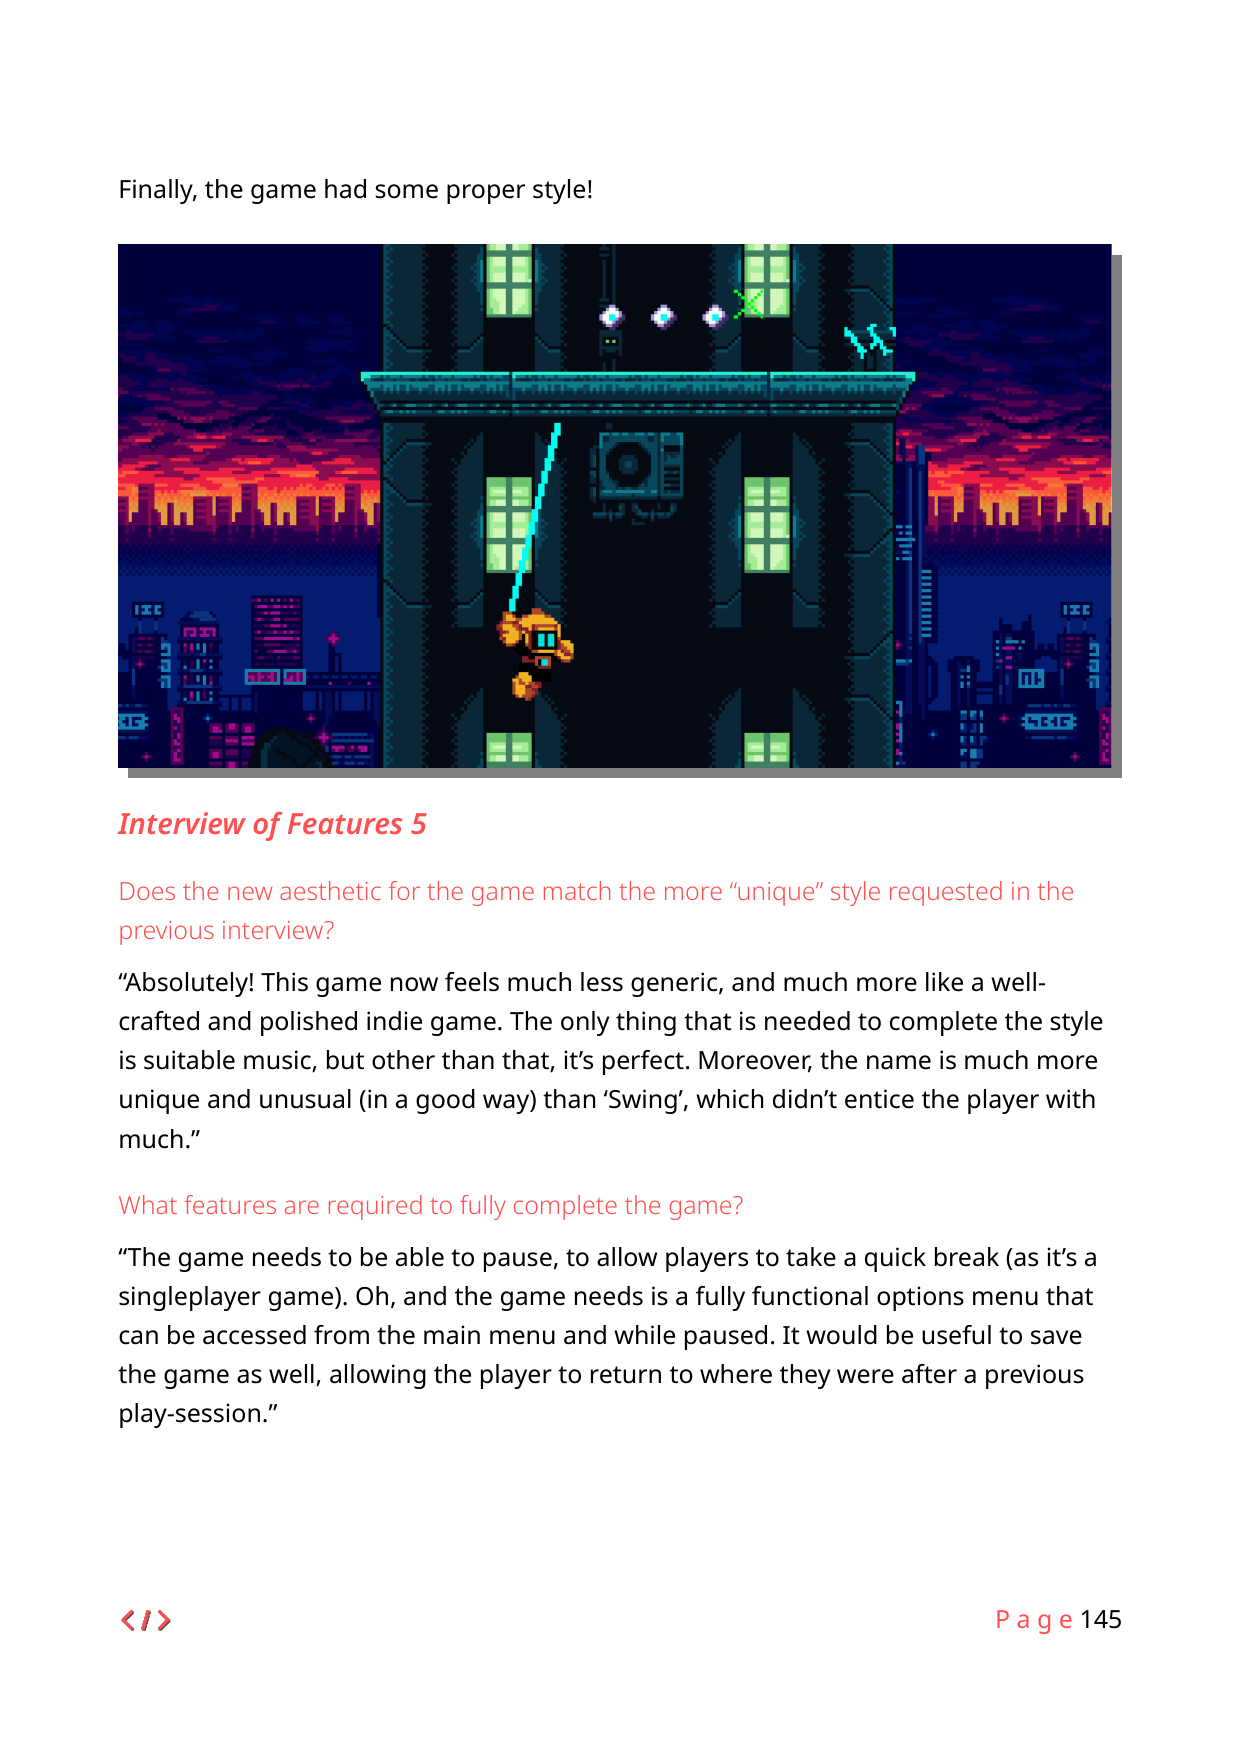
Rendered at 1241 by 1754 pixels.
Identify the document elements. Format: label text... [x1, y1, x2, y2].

subtitle What features are required to fully complete the game? [118, 1188, 1122, 1222]
subtitle Interview of Features 5 [118, 768, 1122, 843]
picture [118, 244, 1112, 768]
subtitle Does the new aesthetic for the game match the more “unique” style requested in the previous interview? [118, 874, 1122, 947]
text Finally, the game had some proper style! [118, 172, 1122, 206]
subtitle [118, 240, 1122, 255]
picture [116, 1591, 175, 1649]
text “Absolutely! This game now feels much less generic, and much more like a well-crafted and polished indie game. The only thing that is needed to complete the style is suitable music, but other than that, it’s perfect. Moreover, the name is much more unique and unusual (in a good way) than ‘Swing’, which didn’t entice the player with much.” [118, 965, 1122, 1155]
text “The game needs to be able to pause, to allow players to take a quick break (as it’s a singleplayer game). Oh, and the game needs is a fully functional options menu that can be accessed from the main menu and while paused. It would be useful to save the game as well, allowing the player to return to where they were after a previous play-session.” [118, 1239, 1122, 1430]
